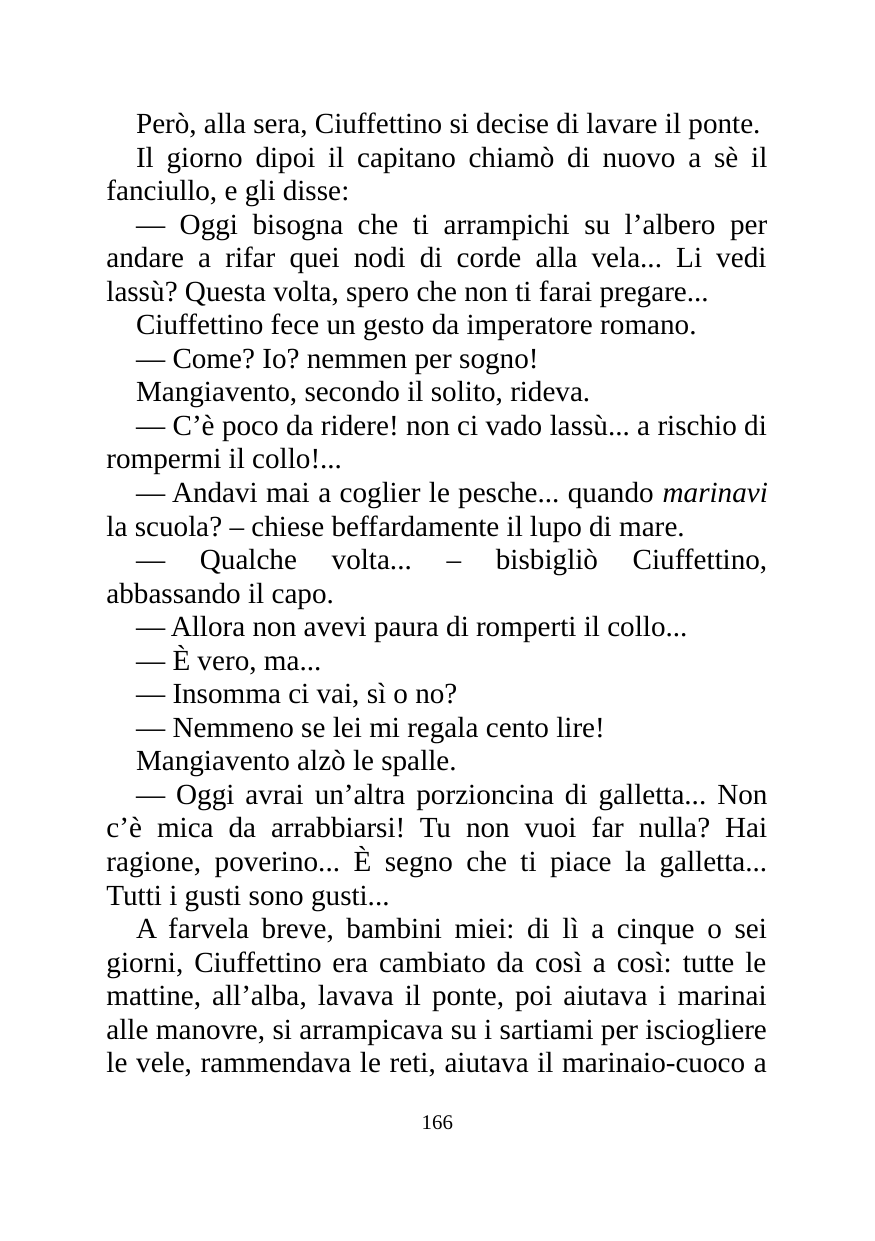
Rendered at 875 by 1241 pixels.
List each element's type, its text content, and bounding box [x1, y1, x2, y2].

text A farvela breve, bambini miei: di lì a cinque o sei giorni, Ciuffettino era cambiato da così a così: tutte le mattine, all’alba, lavava il ponte, poi aiutava i marinai alle manovre, si arrampicava su i sartiami per isciogliere le vele, rammendava le reti, aiutava il marinaio-cuoco a [106, 911, 768, 1079]
text — Andavi mai a coglier le pesche... quando marinavi la scuola? – chiese beffardamente il lupo di mare. [106, 475, 768, 542]
text — Come? Io? nemmen per sogno! [106, 341, 768, 374]
text Il giorno dipoi il capitano chiamò di nuovo a sè il fanciullo, e gli disse: [106, 140, 768, 207]
text — Nemmeno se lei mi regala cento lire! [106, 710, 768, 743]
text — Oggi bisogna che ti arrampichi su l’albero per andare a rifar quei nodi di corde alla vela... Li vedi lassù? Questa volta, spero che non ti farai pregare... [106, 207, 768, 307]
text Però, alla sera, Ciuffettino si decise di lavare il ponte. [106, 106, 768, 140]
text — È vero, ma... [106, 643, 768, 676]
text Ciuffettino fece un gesto da imperatore romano. [106, 307, 768, 341]
text Mangiavento, secondo il solito, rideva. [106, 374, 768, 408]
text — C’è poco da ridere! non ci vado lassù... a rischio di rompermi il collo!... [106, 408, 768, 475]
text Mangiavento alzò le spalle. [106, 743, 768, 777]
text — Oggi avrai un’altra porzioncina di galletta... Non c’è mica da arrabbiarsi! Tu non vuoi far nulla? Hai ragione, poverino... È segno che ti piace la galletta... Tutti i gusti sono gusti... [106, 777, 768, 911]
text — Allora non avevi paura di romperti il collo... [106, 609, 768, 643]
text — Insomma ci vai, sì o no? [106, 676, 768, 710]
text — Qualche volta... – bisbigliò Ciuffettino, abbassando il capo. [106, 542, 768, 609]
